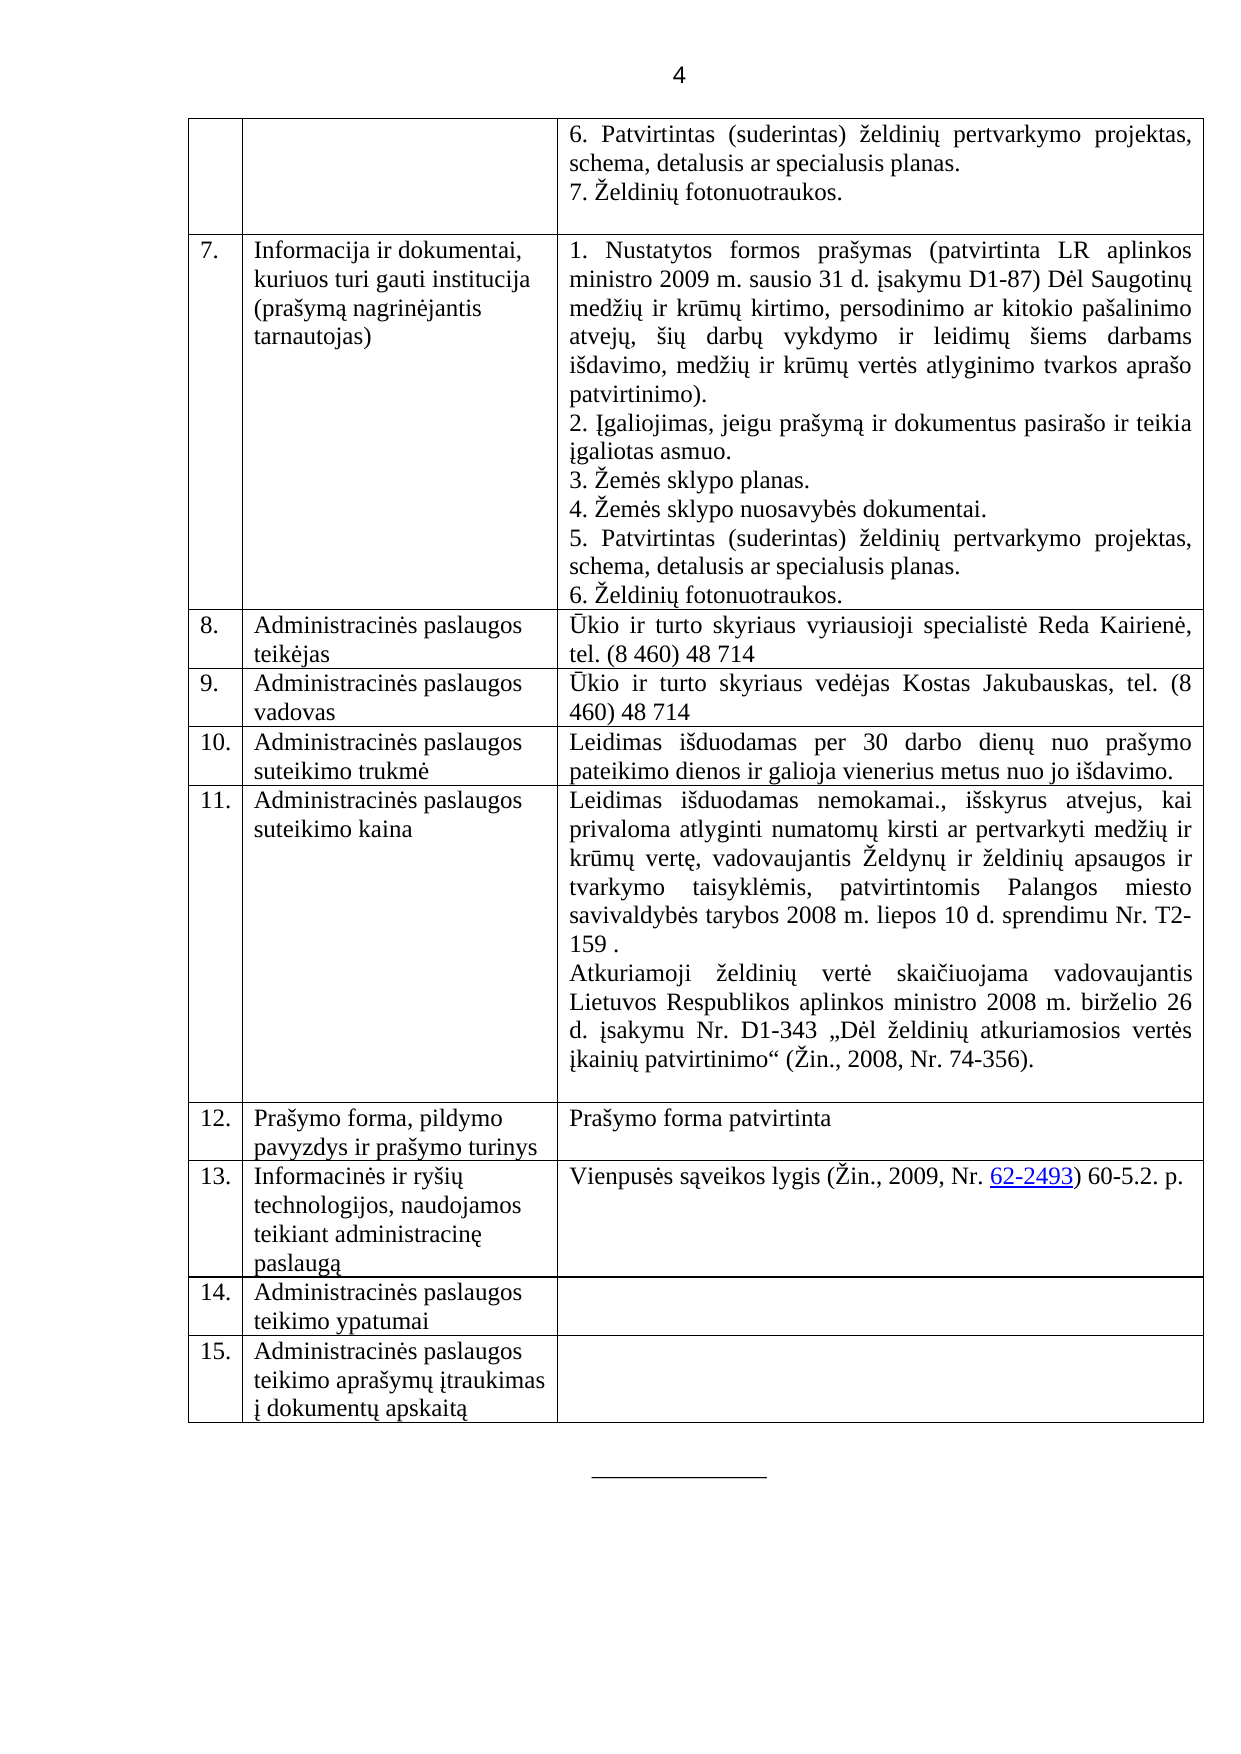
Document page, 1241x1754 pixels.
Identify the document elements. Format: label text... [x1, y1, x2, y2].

table_cell Leidimas išduodamas nemokamai., išskyrus atvejus, kai privaloma atlyginti numatomų kirsti ar pertvarkyti medžių ir krūmų vertę, vadovaujantis Želdynų ir želdinių apsaugos ir tvarkymo taisyklėmis, patvirtintomis Palangos miesto savivaldybės tarybos 2008 m. liepos 10 d. sprendimu Nr. T2-159 . Atkuriamoji želdinių vertė skaičiuojama vadovaujantis Lietuvos Respublikos aplinkos ministro 2008 m. birželio 26 d. įsakymu Nr. D1-343 „Dėl želdinių atkuriamosios vertės įkainių patvirtinimo“ (Žin., 2008, Nr. 74-356). [558, 786, 1203, 1102]
table_cell Prašymo forma, pildymo pavyzdys ir prašymo turinys [243, 1103, 557, 1160]
table_cell 1. Nustatytos formos prašymas (patvirtinta LR aplinkos ministro 2009 m. sausio 31 d. įsakymu D1-87) Dėl Saugotinų medžių ir krūmų kirtimo, persodinimo ar kitokio pašalinimo atvejų, šių darbų vykdymo ir leidimų šiems darbams išdavimo, medžių ir krūmų vertės atlyginimo tvarkos aprašo patvirtinimo). 2. Įgaliojimas, jeigu prašymą ir dokumentus pasirašo ir teikia įgaliotas asmuo. 3. Žemės sklypo planas. 4. Žemės sklypo nuosavybės dokumentai. 5. Patvirtintas (suderintas) želdinių pertvarkymo projektas, schema, detalusis ar specialusis planas. 6. Želdinių fotonuotraukos. [558, 235, 1203, 609]
table_cell Prašymo forma patvirtinta [558, 1103, 1203, 1160]
table_cell Administracinės paslaugos teikėjas [243, 610, 557, 667]
table_cell 12. [189, 1103, 242, 1160]
table_cell Ūkio ir turto skyriaus vyriausioji specialistė Reda Kairienė, tel. (8 460) 48 714 [558, 610, 1203, 667]
table_cell Vienpusės sąveikos lygis (Žin., 2009, Nr. 62-2493) 60-5.2. p. [558, 1161, 1203, 1276]
table_cell Administracinės paslaugos teikimo ypatumai [243, 1278, 557, 1335]
table_cell [558, 1336, 1203, 1422]
table_cell 6. Patvirtintas (suderintas) želdinių pertvarkymo projektas, schema, detalusis ar specialusis planas. 7. Želdinių fotonuotraukos. [558, 119, 1203, 234]
table_cell Administracinės paslaugos vadovas [243, 669, 557, 726]
table_cell Ūkio ir turto skyriaus vedėjas Kostas Jakubauskas, tel. (8 460) 48 714 [558, 669, 1203, 726]
table_cell Informacinės ir ryšių technologijos, naudojamos teikiant administracinę paslaugą [243, 1161, 557, 1276]
table_cell 13. [189, 1161, 242, 1276]
table_cell [243, 119, 557, 234]
table_cell Leidimas išduodamas per 30 darbo dienų nuo prašymo pateikimo dienos ir galioja vienerius metus nuo jo išdavimo. [558, 727, 1203, 784]
table_cell 7. [189, 235, 242, 609]
text ______________ [177, 1452, 1181, 1481]
table_cell Informacija ir dokumentai, kuriuos turi gauti institucija (prašymą nagrinėjantis tarnautojas) [243, 235, 557, 609]
table_cell 8. [189, 610, 242, 667]
table_cell 9. [189, 669, 242, 726]
table_cell Administracinės paslaugos suteikimo kaina [243, 786, 557, 1102]
table_cell [558, 1278, 1203, 1335]
table_cell Administracinės paslaugos teikimo aprašymų įtraukimas į dokumentų apskaitą [243, 1336, 557, 1422]
table_cell 10. [189, 727, 242, 784]
table_cell 11. [189, 786, 242, 1102]
table_cell 15. [189, 1336, 242, 1422]
table_cell 14. [189, 1278, 242, 1335]
table_cell [189, 119, 242, 234]
table_cell Administracinės paslaugos suteikimo trukmė [243, 727, 557, 784]
